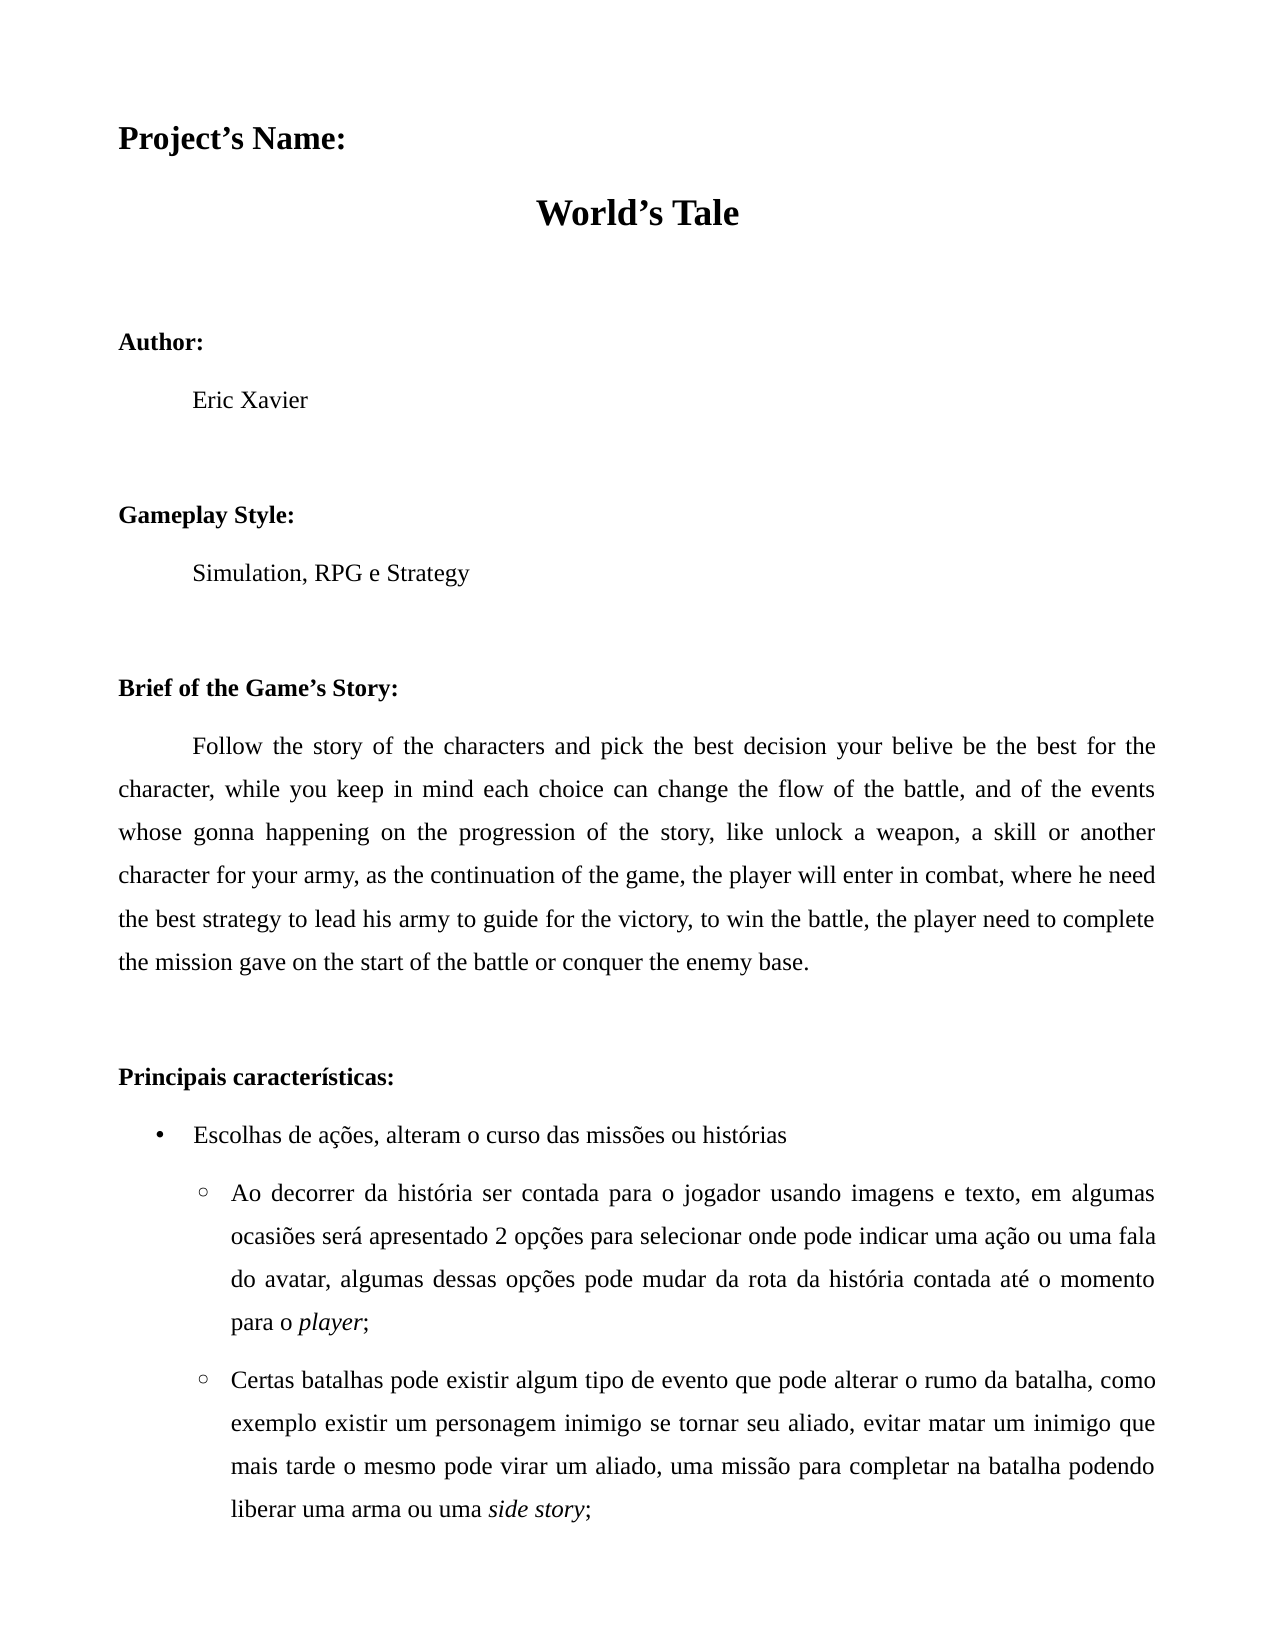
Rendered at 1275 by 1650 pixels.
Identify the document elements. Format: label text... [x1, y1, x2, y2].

list Escolhas de ações, alteram o curso das missões ou histórias [156, 1120, 1157, 1149]
text Follow the story of the characters and pick the best decision your belive be the best for the character, while you keep in mind each choice can change the flow of the battle, and of the events whose gonna happening on the progression of the story, like unlock a weapon, a skill or another character for your army, as the continuation of the game, the player will enter in combat, where he need the best strategy to lead his army to guide for the victory, to win the battle, the player need to complete the mission gave on the start of the battle or conquer the enemy base. [118, 731, 1157, 976]
text World’s Tale [118, 190, 1157, 233]
text Eric Xavier [118, 385, 1157, 414]
text Author: [118, 327, 1157, 356]
text Simulation, RPG e Strategy [118, 558, 1157, 587]
list Certas batalhas pode existir algum tipo de evento que pode alterar o rumo da batalha, como exemplo existir um personagem inimigo se tornar seu aliado, evitar matar um inimigo que mais tarde o mesmo pode virar um aliado, uma missão para completar na batalha podendo liberar uma arma ou uma side story; [193, 1365, 1157, 1523]
text Principais características: [118, 1062, 1157, 1091]
list Ao decorrer da história ser contada para o jogador usando imagens e texto, em algumas ocasiões será apresentado 2 opções para selecionar onde pode indicar uma ação ou uma fala do avatar, algumas dessas opções pode mudar da rota da história contada até o momento para o player; [193, 1178, 1157, 1336]
text Gameplay Style: [118, 500, 1157, 529]
text Brief of the Game’s Story: [118, 673, 1157, 702]
text Project’s Name: [118, 118, 1157, 156]
